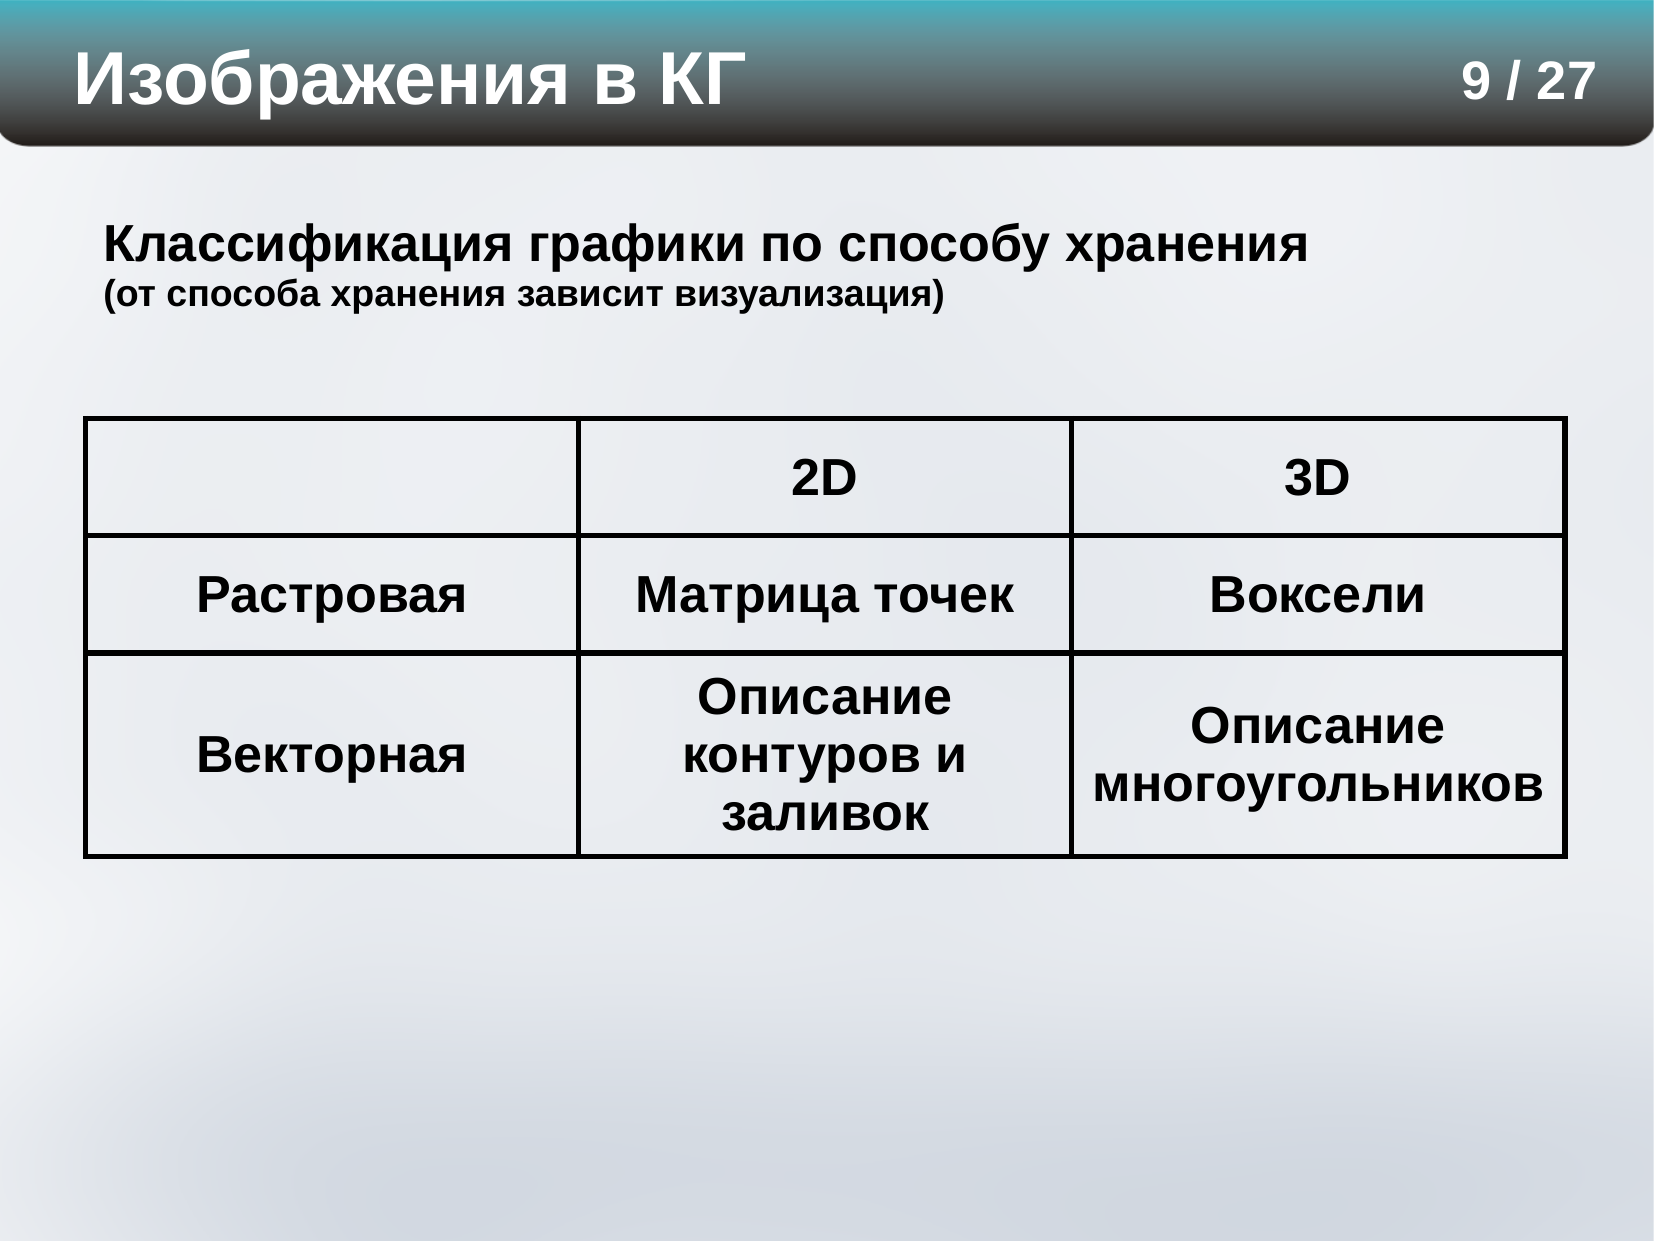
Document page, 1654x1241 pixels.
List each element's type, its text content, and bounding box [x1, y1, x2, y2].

text_box Изображения в КГ [59, 29, 1270, 129]
text_box Классификация графики по способу хранения (от способа хранения зависит визуализация) [88, 206, 1565, 322]
table_cell Воксели [1074, 538, 1562, 650]
table_cell Растровая [88, 538, 576, 650]
picture [0, 0, 1654, 1241]
table_header [88, 421, 576, 533]
table_cell Векторная [88, 656, 576, 854]
text_box <номер> / 27 [1446, 42, 1654, 119]
table_cell Описание контуров и заливок [581, 656, 1069, 854]
table_header 2D [581, 421, 1069, 533]
table_cell Матрица точек [581, 538, 1069, 650]
table_cell Описание многоугольников [1074, 656, 1562, 854]
table_header 3D [1074, 421, 1562, 533]
